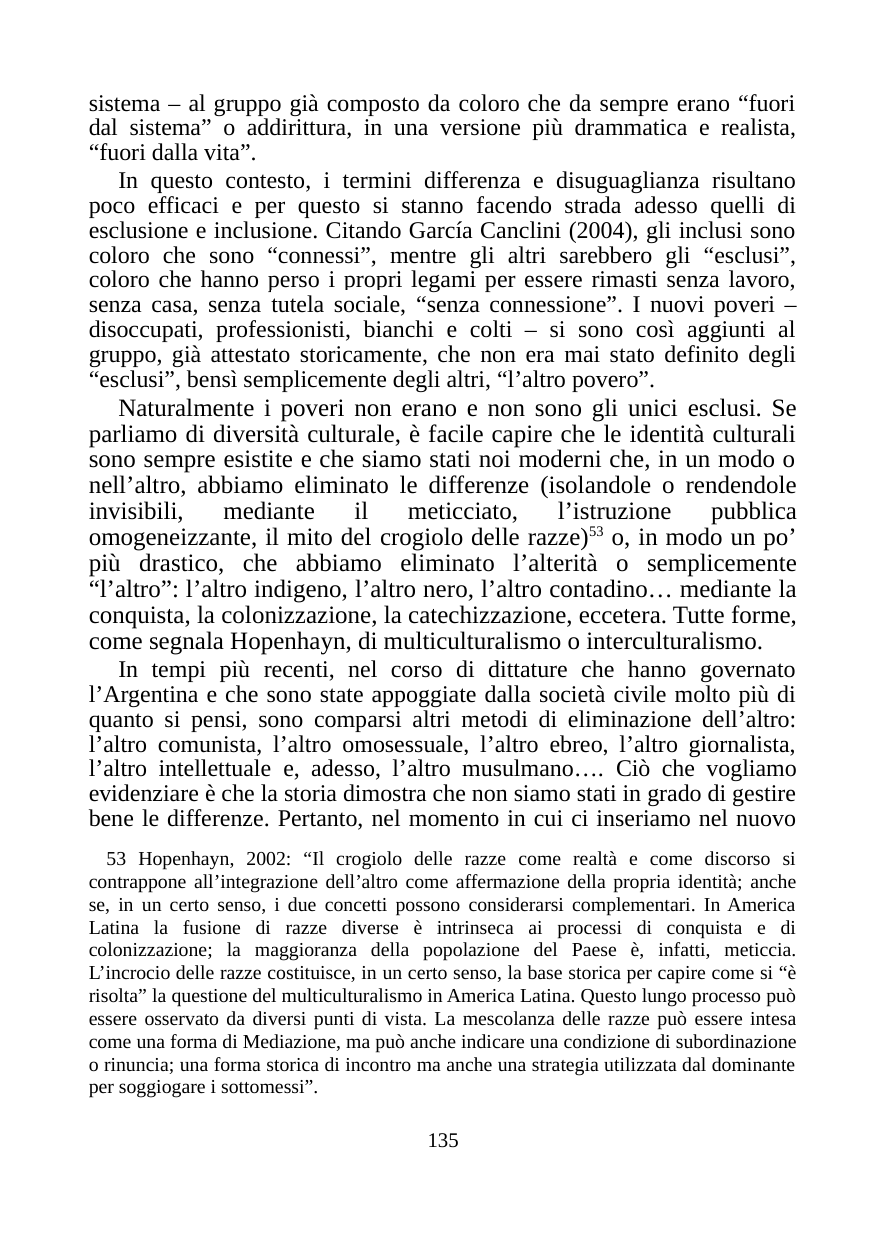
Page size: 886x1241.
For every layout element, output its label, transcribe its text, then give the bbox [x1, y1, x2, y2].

text Naturalmente i poveri non erano e non sono gli unici esclusi. Se parliamo di diversità culturale, è facile capire che le identità culturali sono sempre esistite e che siamo stati noi moderni che, in un modo o nell’altro, abbiamo eliminato le differenze (isolandole o rendendole invisibili, mediante il meticciato, l’istruzione pubblica omogeneizzante, il mito del crogiolo delle razze) o, in modo un po’ più drastico, che abbiamo eliminato l’alterità o semplicemente “l’altro”: l’altro indigeno, l’altro nero, l’altro contadino… mediante la conquista, la colonizzazione, la catechizzazione, eccetera. Tutte forme, come segnala Hopenhayn, di multiculturalismo o interculturalismo. [88, 393, 797, 655]
text In questo contesto, i termini differenza e disuguaglianza risultano poco efficaci e per questo si stanno facendo strada adesso quelli di esclusione e inclusione. Citando García Canclini (2004), gli inclusi sono coloro che sono “connessi”, mentre gli altri sarebbero gli “esclusi”, coloro che hanno perso i propri legami per essere rimasti senza lavoro, senza casa, senza tutela sociale, “senza connessione”. I nuovi poveri – disoccupati, professionisti, bianchi e colti – si sono così aggiunti al gruppo, già attestato storicamente, che non era mai stato definito degli “esclusi”, bensì semplicemente degli altri, “l’altro povero”. [88, 166, 797, 393]
text Hopenhayn, 2002: “Il crogiolo delle razze come realtà e come discorso si contrappone all’integrazione dell’altro come affermazione della propria identità; anche se, in un certo senso, i due concetti possono considerarsi complementari. In America Latina la fusione di razze diverse è intrinseca ai processi di conquista e di colonizzazione; la maggioranza della popolazione del Paese è, infatti, meticcia. L’incrocio delle razze costituisce, in un certo senso, la base storica per capire come si “è risolta” la questione del multiculturalismo in America Latina. Questo lungo processo può essere osservato da diversi punti di vista. La mescolanza delle razze può essere intesa come una forma di Mediazione, ma può anche indicare una condizione di subordinazione o rinuncia; una forma storica di incontro ma anche una strategia utilizzata dal dominante per soggiogare i sottomessi”. [88, 847, 797, 1098]
text sistema – al gruppo già composto da coloro che da sempre erano “fuori dal sistema” o addirittura, in una versione più drammatica e realista, “fuori dalla vita”. [88, 88, 797, 166]
text In tempi più recenti, nel corso di dittature che hanno governato l’Argentina e che sono state appoggiate dalla società civile molto più di quanto si pensi, sono comparsi altri metodi di eliminazione dell’altro: l’altro comunista, l’altro omosessuale, l’altro ebreo, l’altro giornalista, l’altro intellettuale e, adesso, l’altro musulmano…. Ciò che vogliamo evidenziare è che la storia dimostra che non siamo stati in grado di gestire bene le differenze. Pertanto, nel momento in cui ci inseriamo nel nuovo [88, 655, 797, 832]
